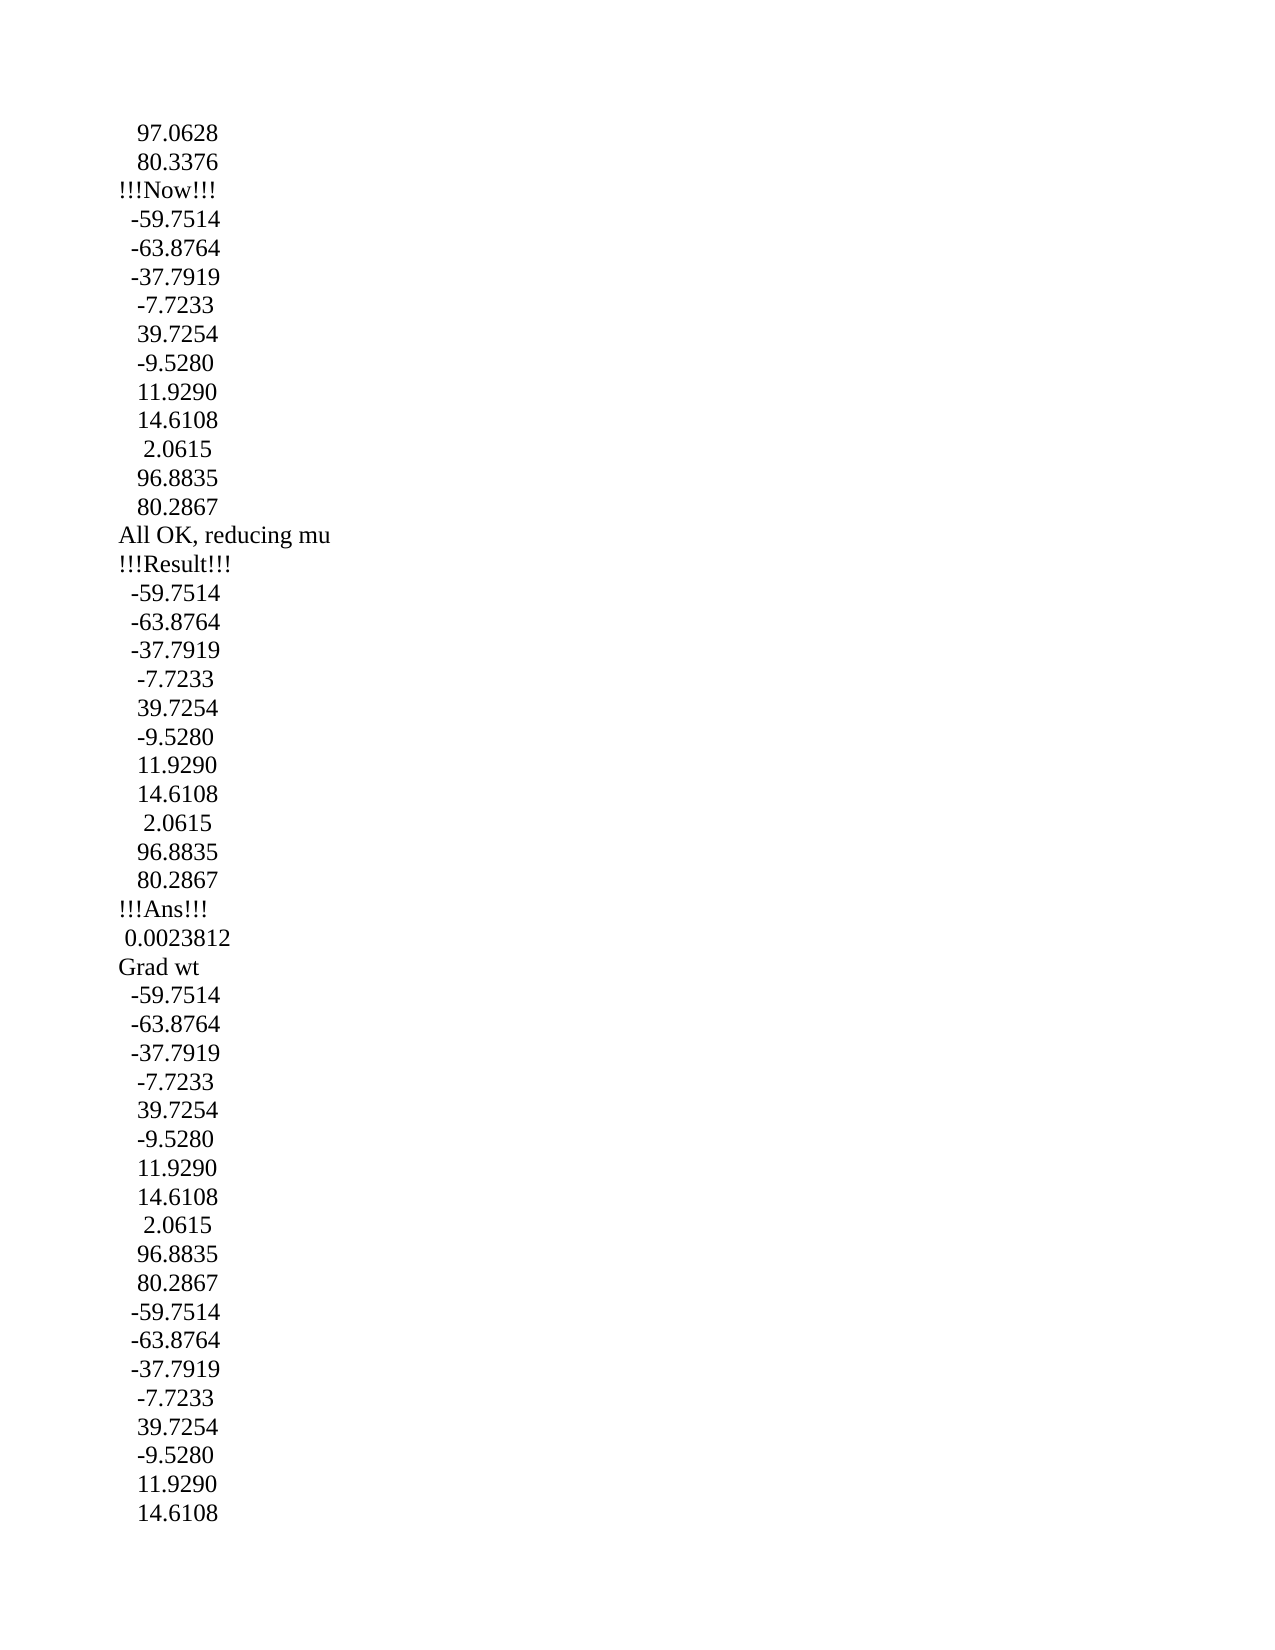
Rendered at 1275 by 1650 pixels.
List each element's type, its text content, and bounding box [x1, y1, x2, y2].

text 39.7254 [118, 1096, 1157, 1124]
text Grad wt [118, 952, 1157, 981]
text 39.7254 [118, 1412, 1157, 1441]
text -7.7233 [118, 1383, 1157, 1412]
text 96.8835 [118, 1239, 1157, 1268]
text -59.7514 [118, 981, 1157, 1009]
text 80.2867 [118, 492, 1157, 521]
text 14.6108 [118, 1182, 1157, 1211]
text All OK, reducing mu [118, 521, 1157, 549]
text -9.5280 [118, 1441, 1157, 1469]
text 39.7254 [118, 319, 1157, 348]
text -37.7919 [118, 636, 1157, 664]
text -59.7514 [118, 578, 1157, 607]
text 11.9290 [118, 751, 1157, 779]
text 11.9290 [118, 1469, 1157, 1498]
text -7.7233 [118, 1067, 1157, 1096]
text -59.7514 [118, 204, 1157, 233]
text -59.7514 [118, 1297, 1157, 1326]
text 2.0615 [118, 434, 1157, 463]
text -63.8764 [118, 233, 1157, 262]
text 14.6108 [118, 779, 1157, 808]
text 11.9290 [118, 377, 1157, 406]
text -7.7233 [118, 291, 1157, 319]
text 96.8835 [118, 463, 1157, 492]
text 2.0615 [118, 808, 1157, 837]
text 80.2867 [118, 866, 1157, 894]
text 80.3376 [118, 147, 1157, 176]
text 96.8835 [118, 837, 1157, 866]
text -9.5280 [118, 1124, 1157, 1153]
text 14.6108 [118, 406, 1157, 434]
text !!!Ans!!! [118, 894, 1157, 923]
text -7.7233 [118, 664, 1157, 693]
text -37.7919 [118, 1038, 1157, 1067]
text 2.0615 [118, 1211, 1157, 1239]
text !!!Now!!! [118, 176, 1157, 204]
text -37.7919 [118, 262, 1157, 291]
text 39.7254 [118, 693, 1157, 722]
text 11.9290 [118, 1153, 1157, 1182]
text -63.8764 [118, 1009, 1157, 1038]
text !!!Result!!! [118, 549, 1157, 578]
text -63.8764 [118, 607, 1157, 636]
text 80.2867 [118, 1268, 1157, 1297]
text 14.6108 [118, 1498, 1157, 1527]
text -9.5280 [118, 348, 1157, 377]
text -37.7919 [118, 1354, 1157, 1383]
text 0.0023812 [118, 923, 1157, 952]
text -63.8764 [118, 1326, 1157, 1354]
text -9.5280 [118, 722, 1157, 751]
text 97.0628 [118, 118, 1157, 147]
